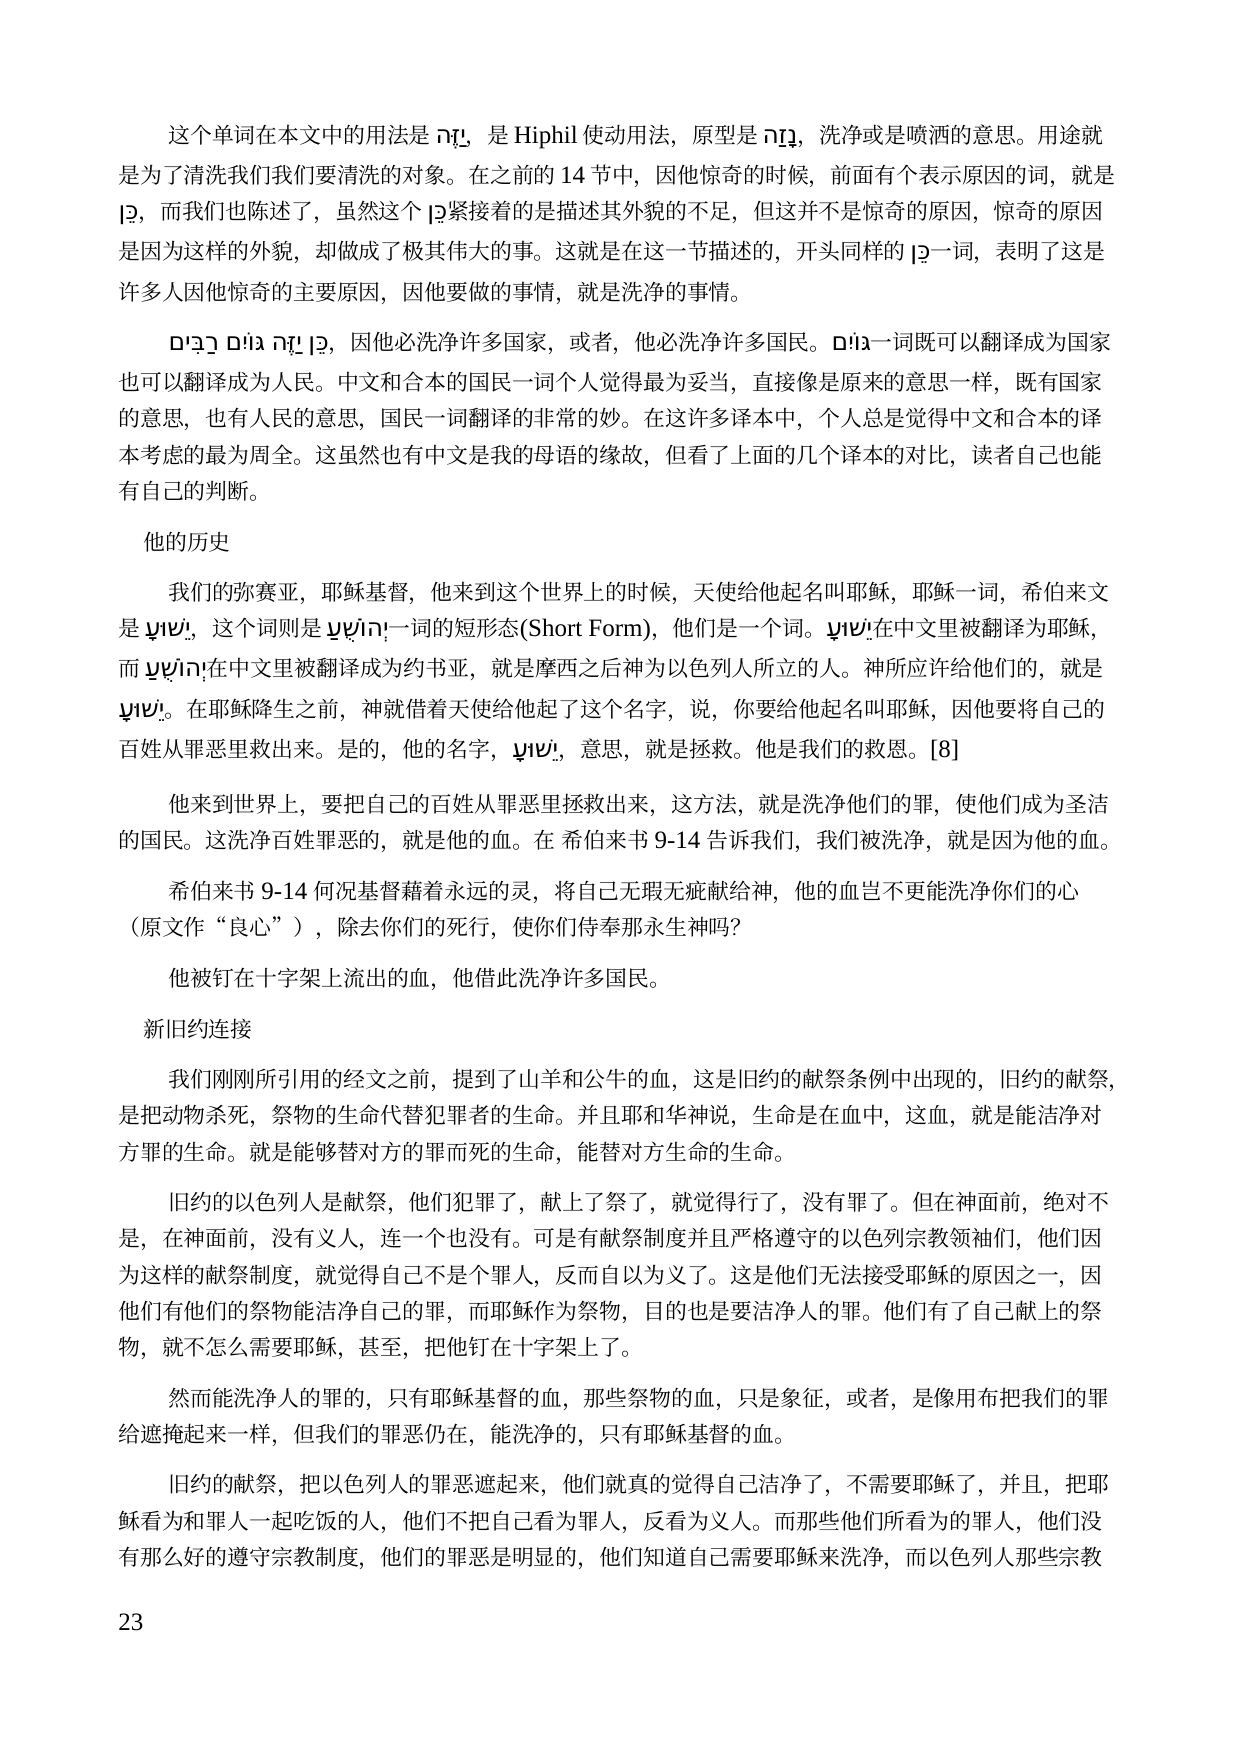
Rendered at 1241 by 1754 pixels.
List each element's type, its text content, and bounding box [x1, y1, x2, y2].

text 旧约的以色列人是献祭，他们犯罪了，献上了祭了，就觉得行了，没有罪了。但在神面前，绝对不是，在神面前，没有义人，连一个也没有。可是有献祭制度并且严格遵守的以色列宗教领袖们，他们因为这样的献祭制度，就觉得自己不是个罪人，反而自以为义了。这是他们无法接受耶稣的原因之一，因他们有他们的祭物能洁净自己的罪，而耶稣作为祭物，目的也是要洁净人的罪。他们有了自己献上的祭物，就不怎么需要耶稣，甚至，把他钉在十字架上了。 [118, 1186, 1122, 1362]
text 然而能洗净人的罪的，只有耶稣基督的血，那些祭物的血，只是象征，或者，是像用布把我们的罪给遮掩起来一样，但我们的罪恶仍在，能洗净的，只有耶稣基督的血。 [118, 1381, 1122, 1448]
text 希伯来书 9-14 何况基督藉着永远的灵，将自己无瑕无疵献给神，他的血岂不更能洗净你们的心（原文作“良心”），除去你们的死行，使你们侍奉那永生神吗？ [118, 874, 1122, 942]
text 这个单词在本文中的用法是יַזֶּה，是Hiphil使动用法，原型是נָזַה，洗净或是喷洒的意思。用途就是为了清洗我们我们要清洗的对象。在之前的14节中，因他惊奇的时候，前面有个表示原因的词，就是כֵּן，而我们也陈述了，虽然这个כֵּן紧接着的是描述其外貌的不足，但这并不是惊奇的原因，惊奇的原因是因为这样的外貌，却做成了极其伟大的事。这就是在这一节描述的，开头同样的כֵּן一词，表明了这是许多人因他惊奇的主要原因，因他要做的事情，就是洗净的事情。 [118, 118, 1122, 306]
text כֵּן יַזֶּה גּוֹיִם רַבִּים，因他必洗净许多国家，或者，他必洗净许多国民。גּוֹיִם一词既可以翻译成为国家也可以翻译成为人民。中文和合本的国民一词个人觉得最为妥当，直接像是原来的意思一样，既有国家的意思，也有人民的意思，国民一词翻译的非常的妙。在这许多译本中，个人总是觉得中文和合本的译本考虑的最为周全。这虽然也有中文是我的母语的缘故，但看了上面的几个译本的对比，读者自己也能有自己的判断。 [118, 325, 1122, 505]
text 他的历史 [118, 525, 1122, 556]
text 旧约的献祭，把以色列人的罪恶遮起来，他们就真的觉得自己洁净了，不需要耶稣了，并且，把耶稣看为和罪人一起吃饭的人，他们不把自己看为罪人，反看为义人。而那些他们所看为的罪人，他们没有那么好的遵守宗教制度，他们的罪恶是明显的，他们知道自己需要耶稣来洗净，而以色列人那些宗教 [118, 1468, 1122, 1571]
text 我们刚刚所引用的经文之前，提到了山羊和公牛的血，这是旧约的献祭条例中出现的，旧约的献祭，是把动物杀死，祭物的生命代替犯罪者的生命。并且耶和华神说，生命是在血中，这血，就是能洁净对方罪的生命。就是能够替对方的罪而死的生命，能替对方生命的生命。 [118, 1062, 1122, 1166]
text 他被钉在十字架上流出的血，他借此洗净许多国民。 [118, 961, 1122, 992]
text 他来到世界上，要把自己的百姓从罪恶里拯救出来，这方法，就是洗净他们的罪，使他们成为圣洁的国民。这洗净百姓罪恶的，就是他的血。在 希伯来书 9-14 告诉我们，我们被洗净，就是因为他的血。 [118, 787, 1122, 855]
text 我们的弥赛亚，耶稣基督，他来到这个世界上的时候，天使给他起名叫耶稣，耶稣一词，希伯来文是יֵשׁוּעָ，这个词则是יְהוֹשֻׁעַ一词的短形态(Short Form)，他们是一个词。יֵשׁוּעָ在中文里被翻译为耶稣，而יְהוֹשֻׁעַ在中文里被翻译成为约书亚，就是摩西之后神为以色列人所立的人。神所应许给他们的，就是יֵשׁוּעָ。在耶稣降生之前，神就借着天使给他起了这个名字，说，你要给他起名叫耶稣，因他要将自己的百姓从罪恶里救出来。是的，他的名字，יֵשׁוּעָ，意思，就是拯救。他是我们的救恩。[8] [118, 575, 1122, 767]
text 新旧约连接 [118, 1012, 1122, 1043]
